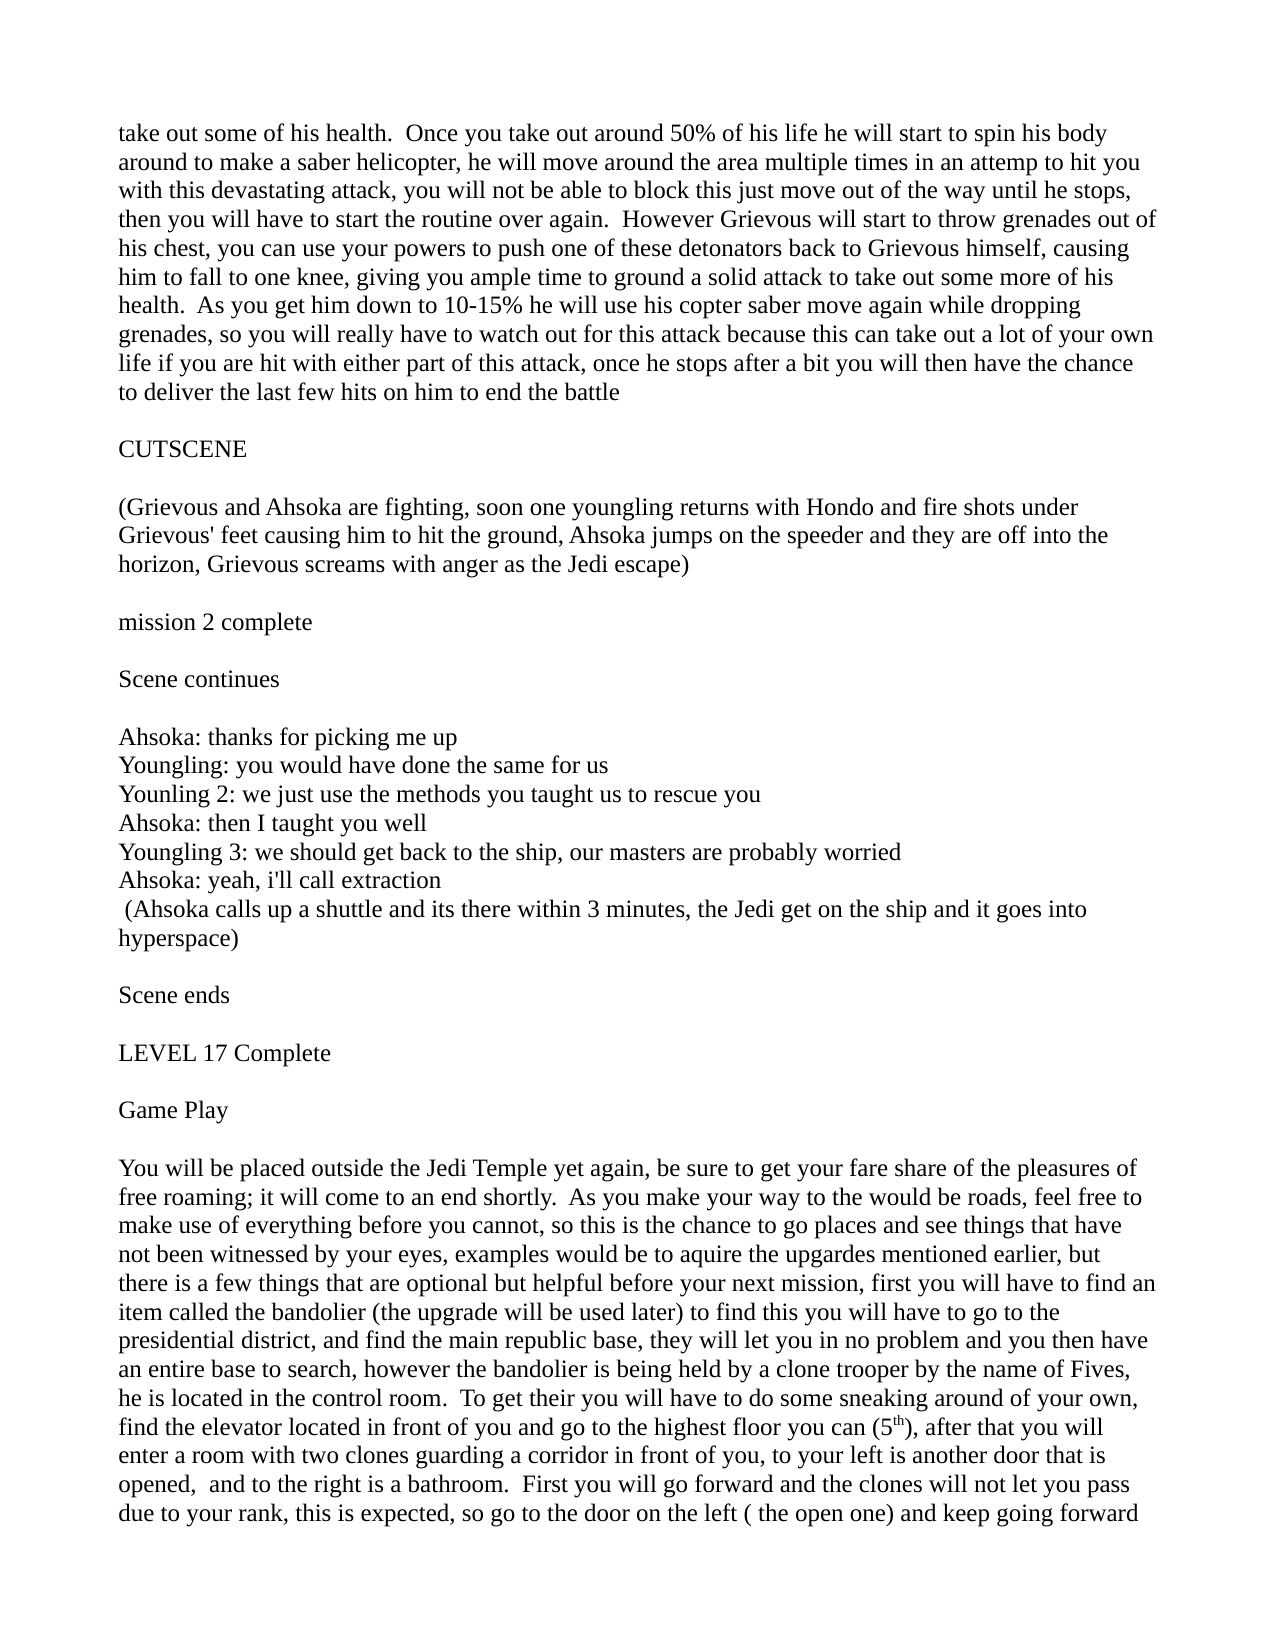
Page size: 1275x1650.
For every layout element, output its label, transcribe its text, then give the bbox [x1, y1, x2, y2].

text Scene ends [118, 981, 1157, 1009]
text You will be placed outside the Jedi Temple yet again, be sure to get your fare share of the pleasures of free roaming; it will come to an end shortly. As you make your way to the would be roads, feel free to make use of everything before you cannot, so this is the chance to go places and see things that have not been witnessed by your eyes, examples would be to aquire the upgardes mentioned earlier, but there is a few things that are optional but helpful before your next mission, first you will have to find an item called the bandolier (the upgrade will be used later) to find this you will have to go to the presidential district, and find the main republic base, they will let you in no problem and you then have an entire base to search, however the bandolier is being held by a clone trooper by the name of Fives, he is located in the control room. To get their you will have to do some sneaking around of your own, find the elevator located in front of you and go to the highest floor you can (5th), after that you will enter a room with two clones guarding a corridor in front of you, to your left is another door that is opened, and to the right is a bathroom. First you will go forward and the clones will not let you pass due to your rank, this is expected, so go to the door on the left ( the open one) and keep going forward [118, 1153, 1157, 1527]
text Youngling 3: we should get back to the ship, our masters are probably worried [118, 837, 1157, 866]
text mission 2 complete [118, 607, 1157, 636]
text LEVEL 17 Complete [118, 1038, 1157, 1067]
text Youngling: you would have done the same for us [118, 751, 1157, 779]
text Ahsoka: yeah, i'll call extraction [118, 866, 1157, 894]
text (Ahsoka calls up a shuttle and its there within 3 minutes, the Jedi get on the ship and it goes into hyperspace) [118, 894, 1157, 952]
text CUTSCENE [118, 434, 1157, 463]
text (Grievous and Ahsoka are fighting, soon one youngling returns with Hondo and fire shots under Grievous' feet causing him to hit the ground, Ahsoka jumps on the speeder and they are off into the horizon, Grievous screams with anger as the Jedi escape) [118, 492, 1157, 578]
text take out some of his health. Once you take out around 50% of his life he will start to spin his body around to make a saber helicopter, he will move around the area multiple times in an attemp to hit you with this devastating attack, you will not be able to block this just move out of the way until he stops, then you will have to start the routine over again. However Grievous will start to throw grenades out of his chest, you can use your powers to push one of these detonators back to Grievous himself, causing him to fall to one knee, giving you ample time to ground a solid attack to take out some more of his health. As you get him down to 10-15% he will use his copter saber move again while dropping grenades, so you will really have to watch out for this attack because this can take out a lot of your own life if you are hit with either part of this attack, once he stops after a bit you will then have the chance to deliver the last few hits on him to end the battle [118, 118, 1157, 406]
text Younling 2: we just use the methods you taught us to rescue you [118, 779, 1157, 808]
text Game Play [118, 1096, 1157, 1124]
text Ahsoka: then I taught you well [118, 808, 1157, 837]
text Scene continues [118, 664, 1157, 693]
text Ahsoka: thanks for picking me up [118, 722, 1157, 751]
